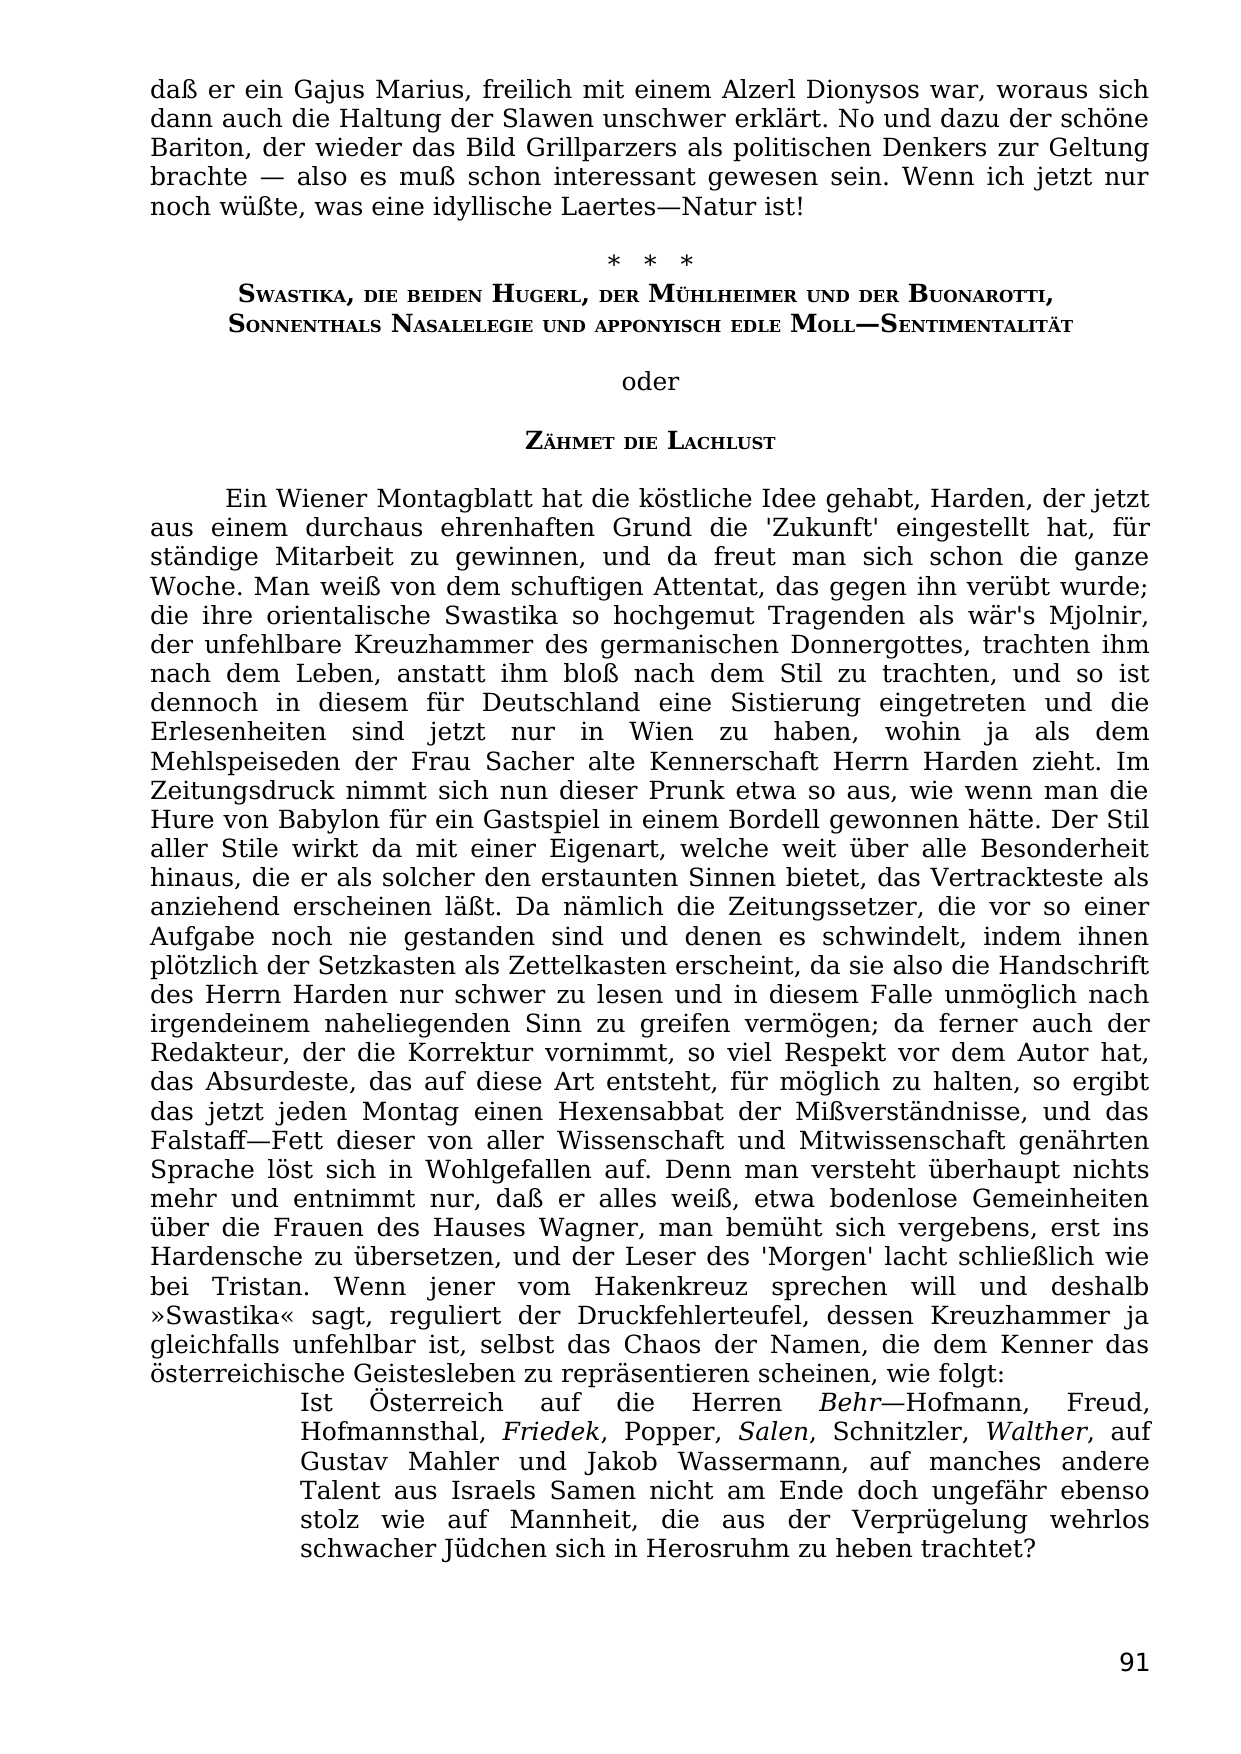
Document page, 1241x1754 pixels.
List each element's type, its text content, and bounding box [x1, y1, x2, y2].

text Sonnenthals Nasalelegie und apponyisch edle Moll—Sentimentalität [150, 308, 1151, 338]
text oder [150, 367, 1151, 396]
text Zähmet die Lachlust [150, 426, 1151, 455]
text Swastika, die beiden Hugerl, der Mühlheimer und der Buonarotti, [150, 279, 1151, 308]
text * * * [150, 250, 1151, 279]
text Ein Wiener Montagblatt hat die köstliche Idee gehabt, Harden, der jetzt aus einem durchaus ehrenhaften Grund die 'Zukunft' eingestellt hat, für ständige Mitarbeit zu gewinnen, und da freut man sich schon die ganze Woche. Man weiß von dem schuftigen Attentat, das gegen ihn verübt wurde; die ihre orientalische Swastika so hochgemut Tragenden als wär's Mjolnir, der unfehlbare Kreuzhammer des germanischen Donnergottes, trachten ihm nach dem Leben, anstatt ihm bloß nach dem Stil zu trachten, und so ist dennoch in diesem für Deutschland eine Sistierung eingetreten und die Erlesenheiten sind jetzt nur in Wien zu haben, wohin ja als dem Mehlspeiseden der Frau Sacher alte Kennerschaft Herrn Harden zieht. Im Zeitungsdruck nimmt sich nun dieser Prunk etwa so aus, wie wenn man die Hure von Babylon für ein Gastspiel in einem Bordell gewonnen hätte. Der Stil aller Stile wirkt da mit einer Eigenart, welche weit über alle Besonderheit hinaus, die er als solcher den erstaunten Sinnen bietet, das Vertrackteste als anziehend erscheinen läßt. Da nämlich die Zeitungssetzer, die vor so einer Aufgabe noch nie gestanden sind und denen es schwindelt, indem ihnen plötzlich der Setzkasten als Zettelkasten erscheint, da sie also die Handschrift des Herrn Harden nur schwer zu lesen und in diesem Falle unmöglich nach irgendeinem naheliegenden Sinn zu greifen vermögen; da ferner auch der Redakteur, der die Korrektur vornimmt, so viel Respekt vor dem Autor hat, das Absurdeste, das auf diese Art entsteht, für möglich zu halten, so ergibt das jetzt jeden Montag einen Hexensabbat der Mißverständnisse, und das Falstaff—Fett dieser von aller Wissenschaft und Mitwissenschaft genährten Sprache löst sich in Wohlgefallen auf. Denn man versteht überhaupt nichts mehr und entnimmt nur, daß er alles weiß, etwa bodenlose Gemeinheiten über die Frauen des Hauses Wagner, man bemüht sich vergebens, erst ins Hardensche zu übersetzen, und der Leser des 'Morgen' lacht schließlich wie bei Tristan. Wenn jener vom Hakenkreuz sprechen will und deshalb »Swastika« sagt, reguliert der Druckfehlerteufel, dessen Kreuzhammer ja gleichfalls unfehlbar ist, selbst das Chaos der Namen, die dem Kenner das österreichische Geistesleben zu repräsentieren scheinen, wie folgt: [150, 484, 1151, 1388]
text daß er ein Gajus Marius, freilich mit einem Alzerl Dionysos war, woraus sich dann auch die Haltung der Slawen unschwer erklärt. No und dazu der schöne Bariton, der wieder das Bild Grillparzers als politischen Denkers zur Geltung brachte — also es muß schon interessant gewesen sein. Wenn ich jetzt nur noch wüßte, was eine idyllische Laertes—Natur ist! [150, 75, 1151, 221]
text Ist Österreich auf die Herren Behr—Hofmann, Freud, Hofmannsthal, Friedek, Popper, Salen, Schnitzler, Walther, auf Gustav Mahler und Jakob Wassermann, auf manches andere Talent aus Israels Samen nicht am Ende doch ungefähr ebenso stolz wie auf Mannheit, die aus der Verprügelung wehrlos schwacher Jüdchen sich in Herosruhm zu heben trachtet? [300, 1388, 1151, 1563]
